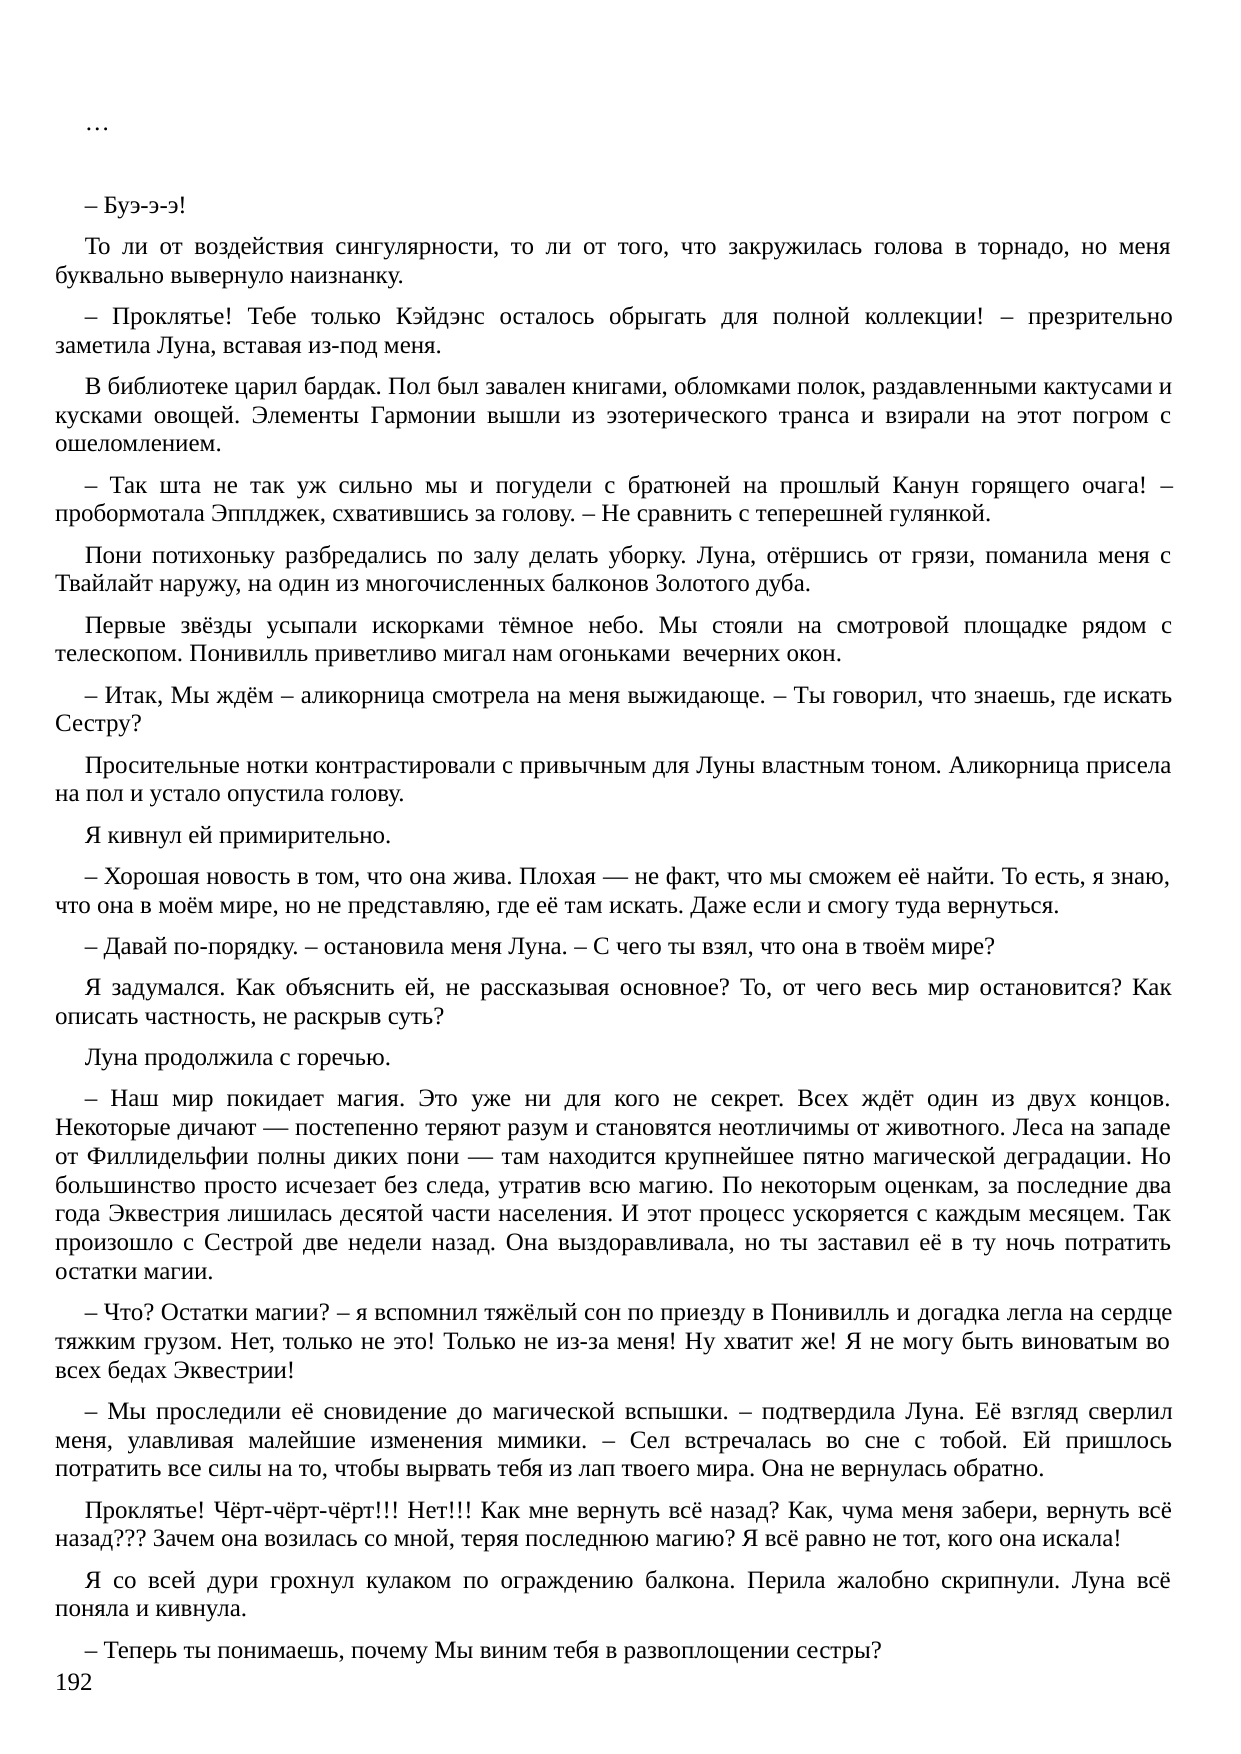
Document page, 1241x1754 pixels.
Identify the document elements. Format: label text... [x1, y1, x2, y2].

text Я задумался. Как объяснить ей, не рассказывая основное? То, от чего весь мир остановится? Как описать частность, не раскрыв суть? [55, 972, 1173, 1030]
text – Давай по-порядку. – остановила меня Луна. – С чего ты взял, что она в твоём мире? [55, 931, 1173, 960]
text … [55, 107, 1173, 136]
text – Наш мир покидает магия. Это уже ни для кого не секрет. Всех ждёт один из двух концов. Некоторые дичают — постепенно теряют разум и становятся неотличимы от животного. Леса на западе от Филлидельфии полны диких пони — там находится крупнейшее пятно магической деградации. Но большинство просто исчезает без следа, утратив всю магию. По некоторым оценкам, за последние два года Эквестрия лишилась десятой части населения. И этот процесс ускоряется с каждым месяцем. Так произошло с Сестрой две недели назад. Она выздоравливала, но ты заставил её в ту ночь потратить остатки магии. [55, 1083, 1173, 1285]
text В библиотеке царил бардак. Пол был завален книгами, обломками полок, раздавленными кактусами и кусками овощей. Элементы Гармонии вышли из эзотерического транса и взирали на этот погром с ошеломлением. [55, 371, 1173, 457]
text То ли от воздействия сингулярности, то ли от того, что закружилась голова в торнадо, но меня буквально вывернуло наизнанку. [55, 231, 1173, 288]
text Я со всей дури грохнул кулаком по ограждению балкона. Перила жалобно скрипнули. Луна всё поняла и кивнула. [55, 1565, 1173, 1622]
text – Итак, Мы ждём – аликорница смотрела на меня выжидающе. – Ты говорил, что знаешь, где искать Сестру? [55, 680, 1173, 737]
text – Мы проследили её сновидение до магической вспышки. – подтвердила Луна. Её взгляд сверлил меня, улавливая малейшие изменения мимики. – Сел встречалась во сне с тобой. Ей пришлось потратить все силы на то, чтобы вырвать тебя из лап твоего мира. Она не вернулась обратно. [55, 1396, 1173, 1482]
text Луна продолжила с горечью. [55, 1042, 1173, 1071]
text Я кивнул ей примирительно. [55, 820, 1173, 848]
text – Буэ-э-э! [55, 190, 1173, 218]
text – Что? Остатки магии? – я вспомнил тяжёлый сон по приезду в Понивилль и догадка легла на сердце тяжким грузом. Нет, только не это! Только не из-за меня! Ну хватит же! Я не могу быть виноватым во всех бедах Эквестрии! [55, 1297, 1173, 1383]
text Просительные нотки контрастировали с привычным для Луны властным тоном. Аликорница присела на пол и устало опустила голову. [55, 750, 1173, 807]
text – Хорошая новость в том, что она жива. Плохая — не факт, что мы сможем её найти. То есть, я знаю, что она в моём мире, но не представляю, где её там искать. Даже если и смогу туда вернуться. [55, 861, 1173, 918]
text Первые звёзды усыпали искорками тёмное небо. Мы стояли на смотровой площадке рядом с телескопом. Понивилль приветливо мигал нам огоньками вечерних окон. [55, 610, 1173, 667]
text Пони потихоньку разбредались по залу делать уборку. Луна, отёршись от грязи, поманила меня с Твайлайт наружу, на один из многочисленных балконов Золотого дуба. [55, 540, 1173, 597]
text – Проклятье! Тебе только Кэйдэнс осталось обрыгать для полной коллекции! – презрительно заметила Луна, вставая из-под меня. [55, 301, 1173, 358]
text – Так шта не так уж сильно мы и погудели с братюней на прошлый Канун горящего очага! – пробормотала Эпплджек, схватившись за голову. – Не сравнить с теперешней гулянкой. [55, 470, 1173, 527]
text – Теперь ты понимаешь, почему Мы виним тебя в развоплощении сестры? [55, 1635, 1173, 1663]
text Проклятье! Чёрт-чёрт-чёрт!!! Нет!!! Как мне вернуть всё назад? Как, чума меня забери, вернуть всё назад??? Зачем она возилась со мной, теряя последнюю магию? Я всё равно не тот, кого она искала! [55, 1495, 1173, 1552]
